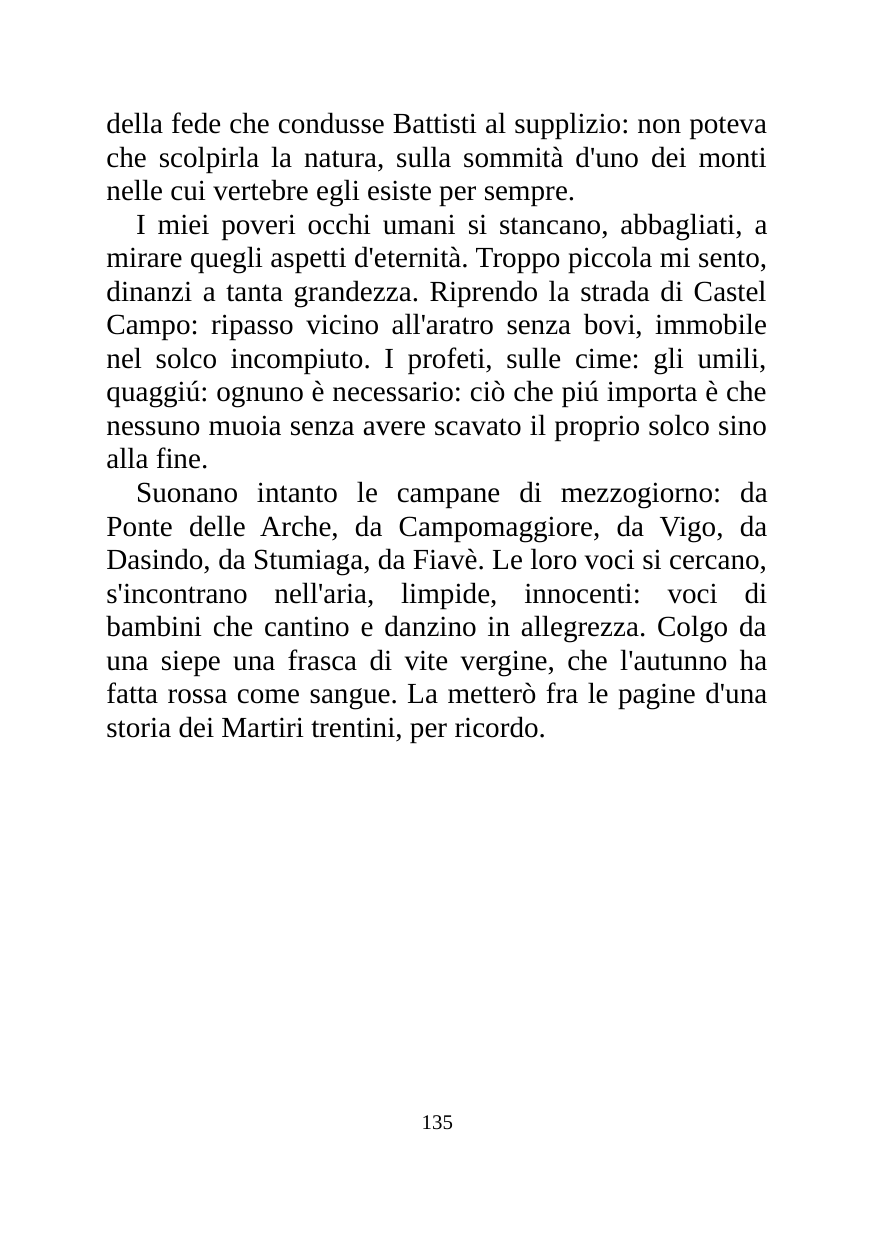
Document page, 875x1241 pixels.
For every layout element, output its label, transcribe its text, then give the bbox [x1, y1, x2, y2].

text I miei poveri occhi umani si stancano, abbagliati, a mirare quegli aspetti d'eternità. Troppo piccola mi sento, dinanzi a tanta grandezza. Riprendo la strada di Castel Campo: ripasso vicino all'aratro senza bovi, immobile nel solco incompiuto. I profeti, sulle cime: gli umili, quaggiú: ognuno è necessario: ciò che piú importa è che nessuno muoia senza avere scavato il proprio solco sino alla fine. [106, 207, 768, 475]
text della fede che condusse Battisti al supplizio: non poteva che scolpirla la natura, sulla sommità d'uno dei monti nelle cui vertebre egli esiste per sempre. [106, 106, 768, 207]
text Suonano intanto le campane di mezzogiorno: da Ponte delle Arche, da Campomaggiore, da Vigo, da Dasindo, da Stumiaga, da Fiavè. Le loro voci si cercano, s'incontrano nell'aria, limpide, innocenti: voci di bambini che cantino e danzino in allegrezza. Colgo da una siepe una frasca di vite vergine, che l'autunno ha fatta rossa come sangue. La metterò fra le pagine d'una storia dei Martiri trentini, per ricordo. [106, 475, 768, 743]
